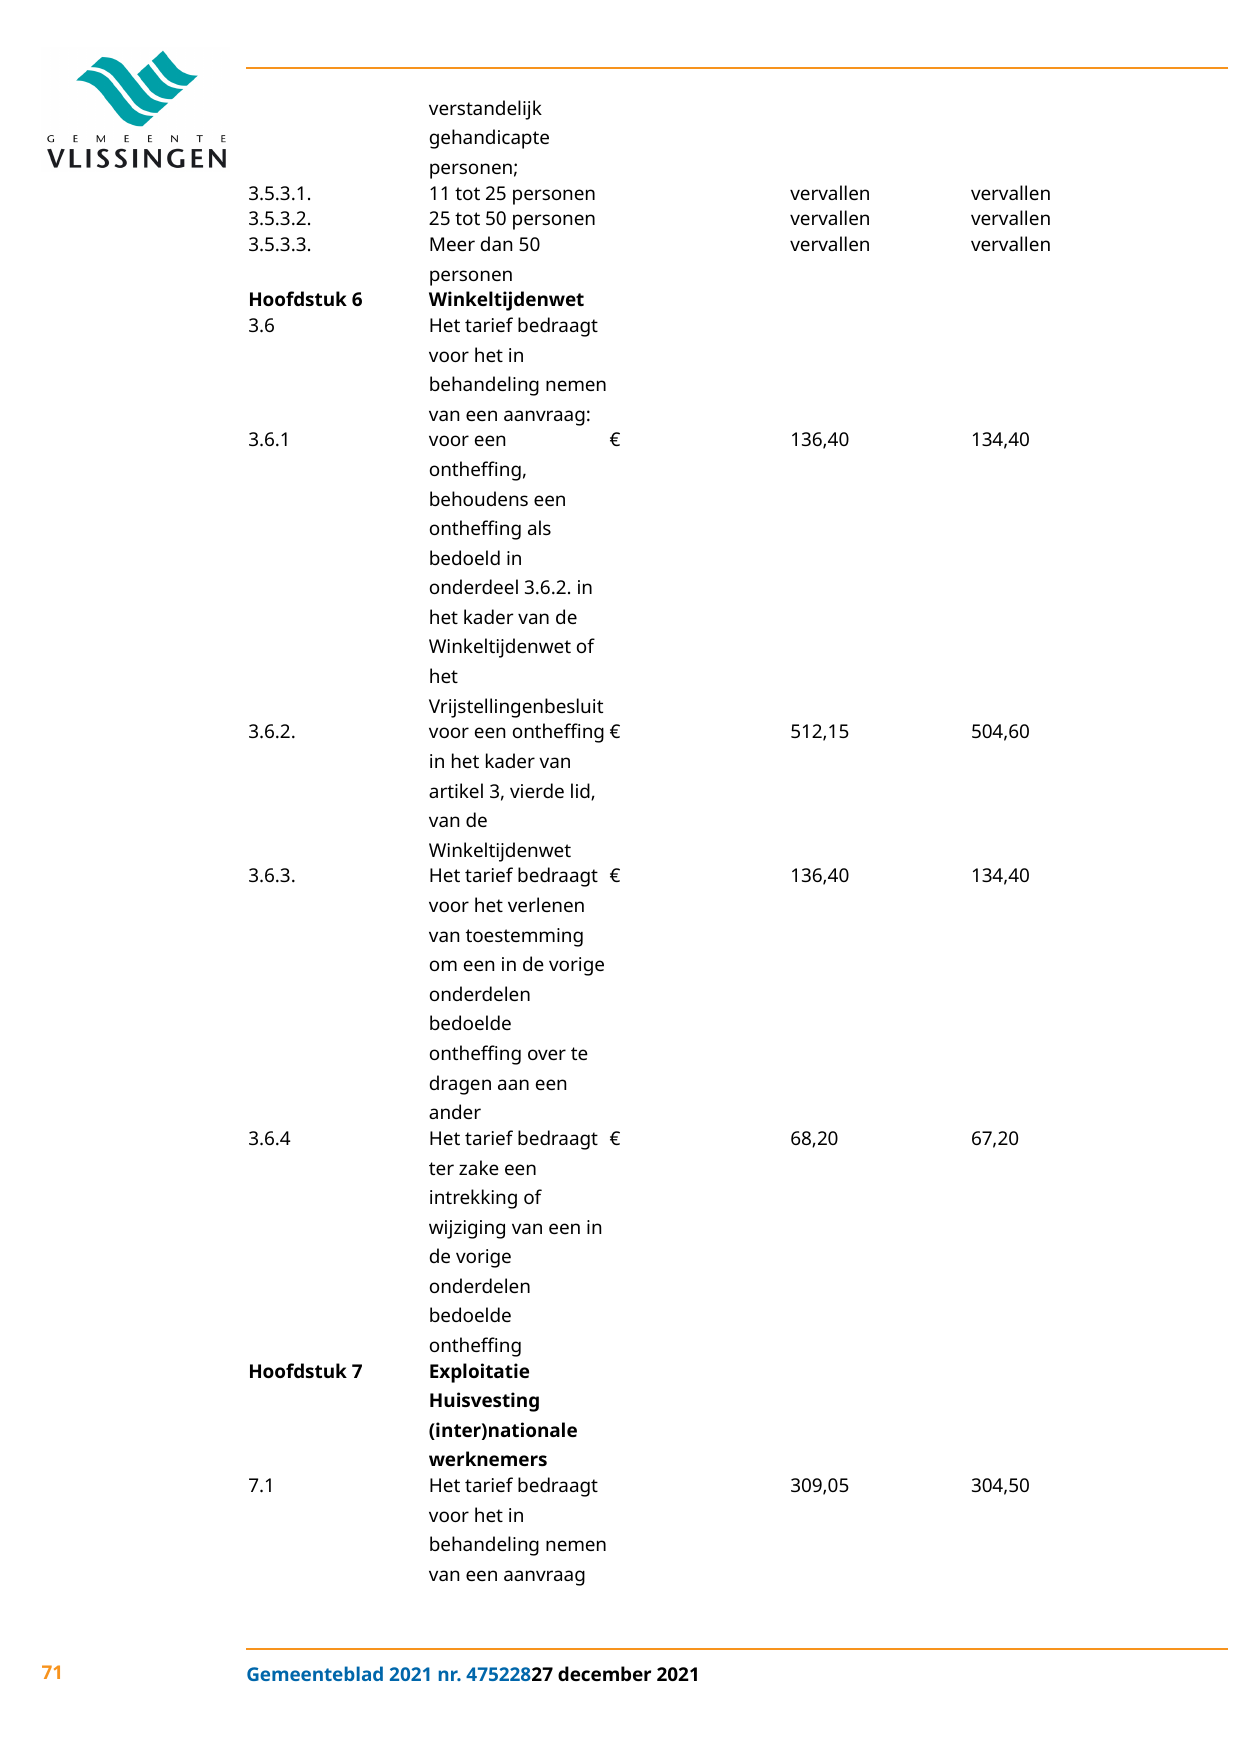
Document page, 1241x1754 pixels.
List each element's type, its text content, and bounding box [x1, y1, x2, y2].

table_cell 3.6.1 [248, 427, 429, 719]
table_cell [609, 205, 790, 231]
table_cell [790, 286, 971, 312]
table_cell voor een ontheffing in het kader van artikel 3, vierde lid, van de Winkeltijdenwet [429, 719, 609, 863]
table_cell Winkeltijdenwet [429, 286, 609, 312]
table_cell 3.5.3.3. [248, 231, 429, 286]
table_cell vervallen [790, 180, 971, 205]
table_cell vervallen [790, 205, 971, 231]
table_cell [971, 286, 1152, 312]
table_cell [790, 1358, 971, 1472]
table_cell 3.6.3. [248, 863, 429, 1125]
table_cell [971, 95, 1152, 180]
table_cell 136,40 [790, 427, 971, 719]
table_cell Meer dan 50 personen [429, 231, 609, 286]
table_cell Exploitatie Huisvesting (inter)nationale werknemers [429, 1358, 609, 1472]
table_cell [609, 231, 790, 286]
table_cell € [609, 863, 790, 1125]
table_cell 7.1 [248, 1473, 429, 1587]
table_cell vervallen [971, 205, 1152, 231]
table_cell Hoofdstuk 6 [248, 286, 429, 312]
table_cell [609, 1473, 790, 1587]
table_cell [971, 312, 1152, 427]
table_cell € [609, 719, 790, 863]
picture [41, 47, 231, 172]
table_cell 309,05 [790, 1473, 971, 1587]
table_cell 512,15 [790, 719, 971, 863]
table_cell 3.6.2. [248, 719, 429, 863]
table_cell [971, 1358, 1152, 1472]
table_cell 68,20 [790, 1125, 971, 1358]
table_cell [790, 95, 971, 180]
table_cell [609, 95, 790, 180]
table_cell € [609, 427, 790, 719]
table_cell 134,40 [971, 863, 1152, 1125]
table_cell [609, 312, 790, 427]
table_cell Het tarief bedraagt voor het in behandeling nemen van een aanvraag [429, 1473, 609, 1587]
table_cell Het tarief bedraagt voor het verlenen van toestemming om een in de vorige onderdelen bedoelde ontheffing over te dragen aan een ander [429, 863, 609, 1125]
table_cell 136,40 [790, 863, 971, 1125]
table_cell [609, 1358, 790, 1472]
table_cell vervallen [790, 231, 971, 286]
table_cell vervallen [971, 180, 1152, 205]
table_cell 11 tot 25 personen [429, 180, 609, 205]
table_cell [790, 312, 971, 427]
table_cell voor een ontheffing, behoudens een ontheffing als bedoeld in onderdeel 3.6.2. in het kader van de Winkeltijdenwet of het Vrijstellingenbesluit [429, 427, 609, 719]
table_cell 304,50 [971, 1473, 1152, 1587]
table_cell Het tarief bedraagt ter zake een intrekking of wijziging van een in de vorige onderdelen bedoelde ontheffing [429, 1125, 609, 1358]
table_cell vervallen [971, 231, 1152, 286]
table_cell [248, 95, 429, 180]
table_cell [609, 286, 790, 312]
table_cell 504,60 [971, 719, 1152, 863]
table_cell Hoofdstuk 7 [248, 1358, 429, 1472]
table_cell 3.6 [248, 312, 429, 427]
table_cell 67,20 [971, 1125, 1152, 1358]
table_cell 134,40 [971, 427, 1152, 719]
table_cell € [609, 1125, 790, 1358]
table_cell 3.5.3.1. [248, 180, 429, 205]
table_cell 25 tot 50 personen [429, 205, 609, 231]
table_cell verstandelijk gehandicapte personen; [429, 95, 609, 180]
table_cell 3.5.3.2. [248, 205, 429, 231]
table_cell Het tarief bedraagt voor het in behandeling nemen van een aanvraag: [429, 312, 609, 427]
table_cell 3.6.4 [248, 1125, 429, 1358]
table_cell [609, 180, 790, 205]
